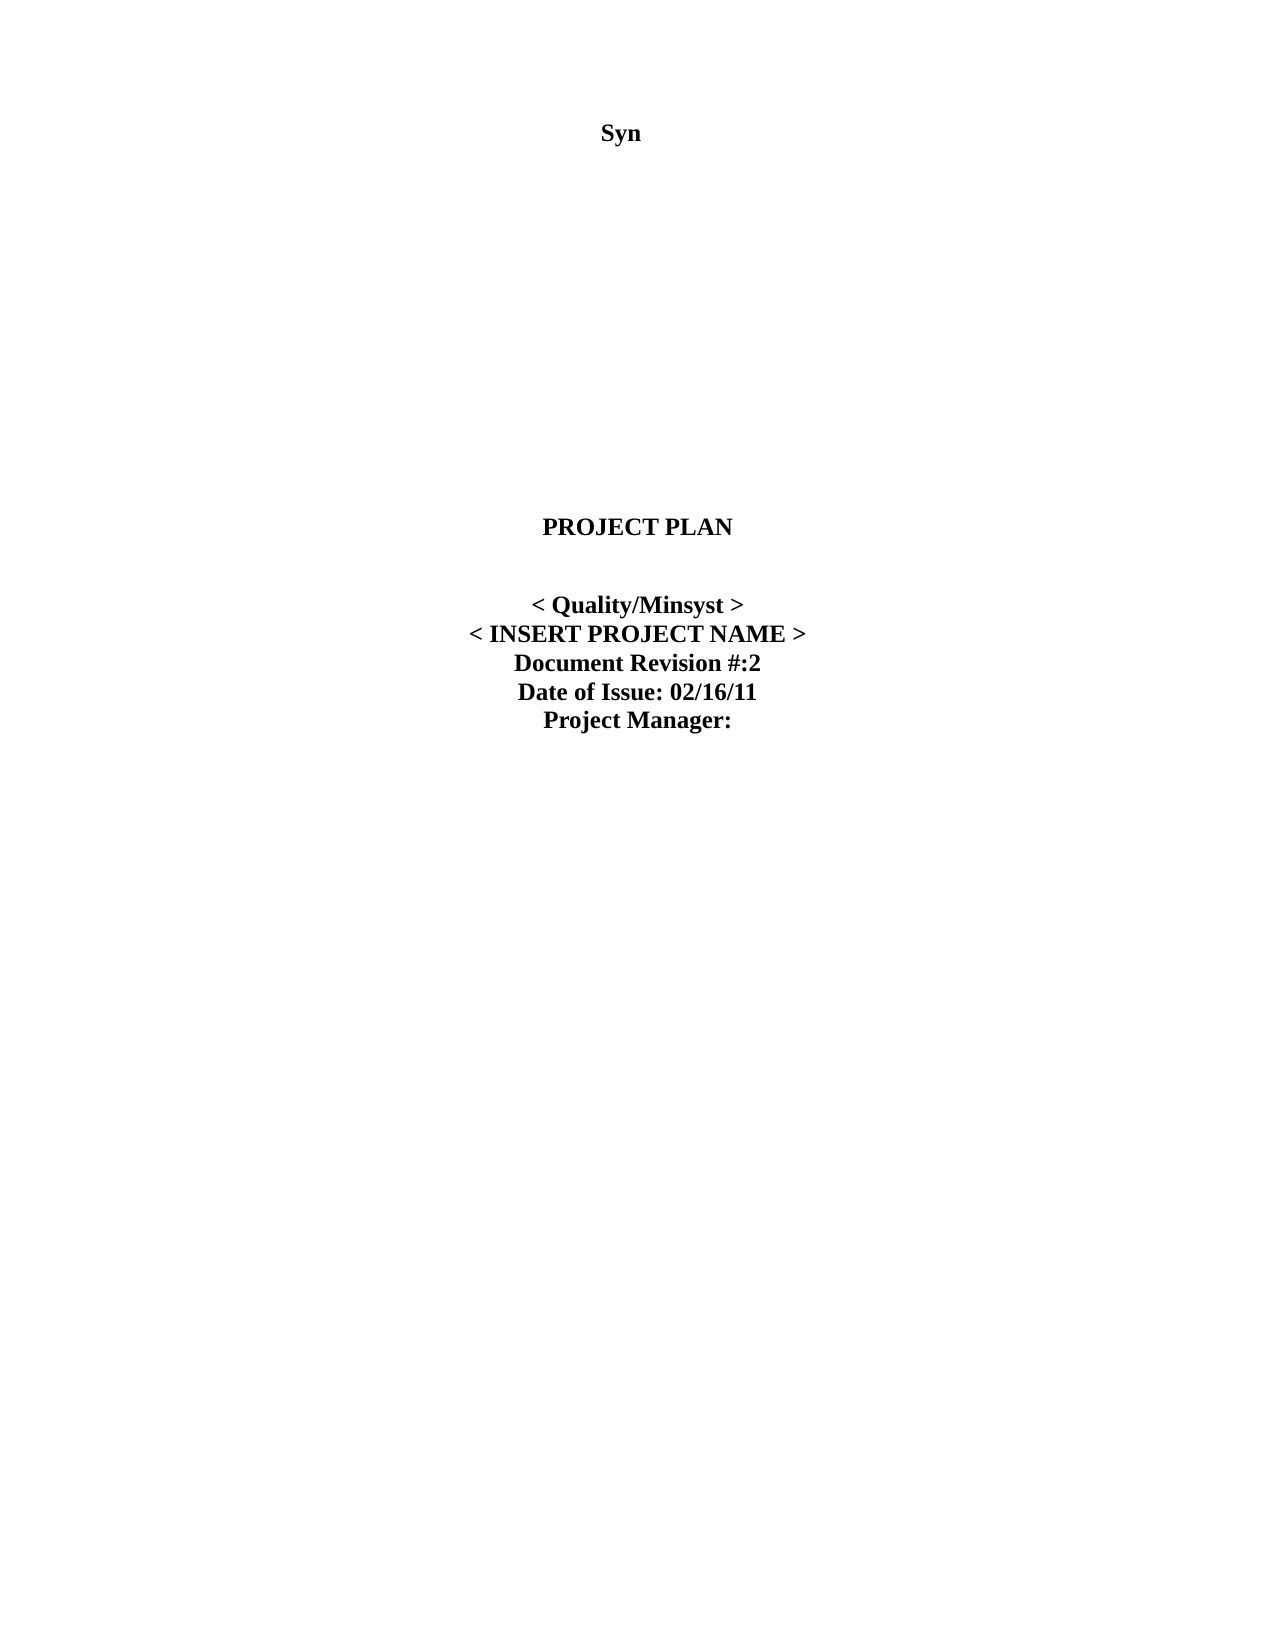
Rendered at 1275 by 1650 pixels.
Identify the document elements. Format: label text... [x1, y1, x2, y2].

text < INSERT PROJECT NAME > [118, 619, 1157, 648]
text < Quality/Minsyst > [118, 591, 1157, 619]
text PROJECT PLAN [118, 512, 1157, 541]
text Date of Issue: 02/16/11 [118, 677, 1157, 706]
text Syn [118, 118, 1157, 147]
text Document Revision #:2 [118, 648, 1157, 677]
text Project Manager: [118, 706, 1157, 734]
